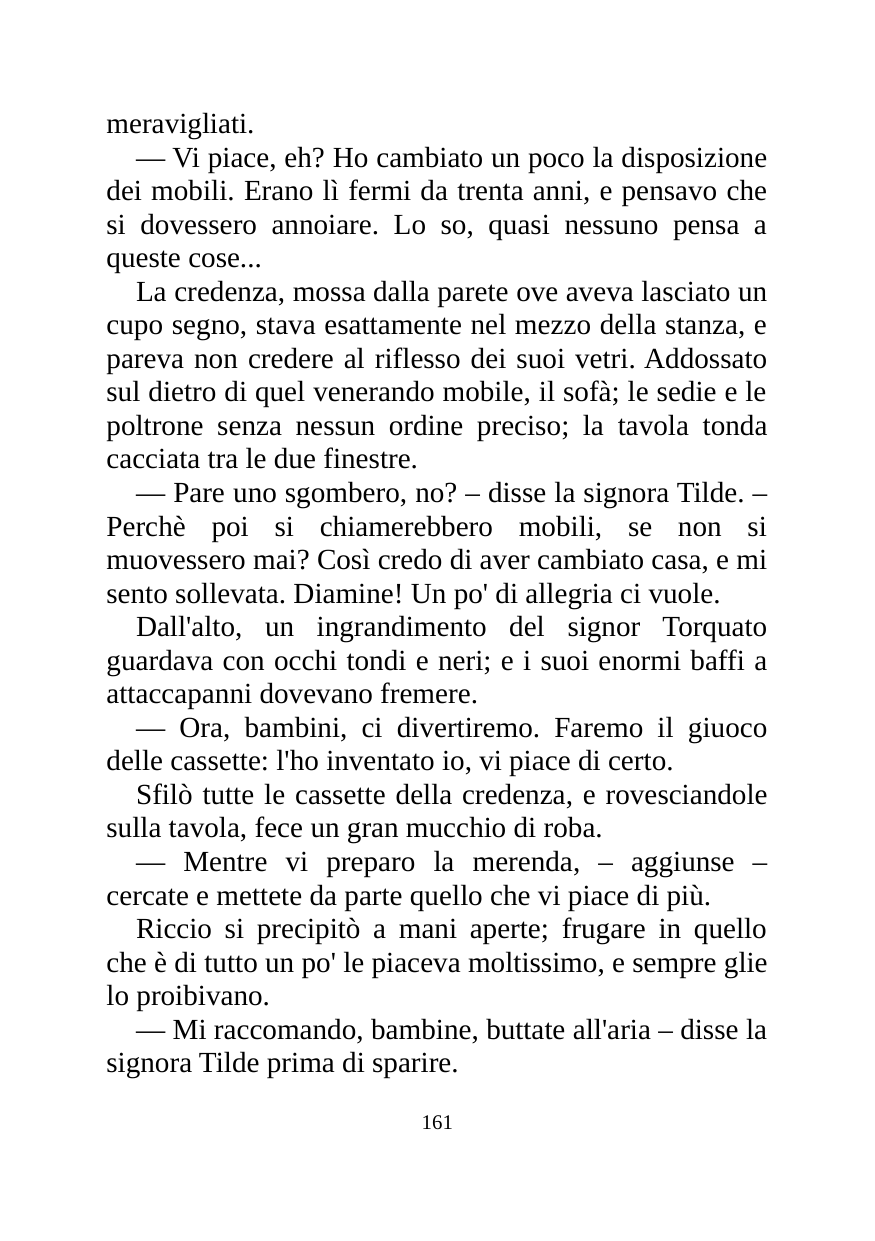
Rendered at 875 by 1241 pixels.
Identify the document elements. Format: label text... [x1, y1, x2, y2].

text meravigliati. [106, 106, 768, 140]
text — Mi raccomando, bambine, buttate all'aria – disse la signora Tilde prima di sparire. [106, 1012, 768, 1079]
text La credenza, mossa dalla parete ove aveva lasciato un cupo segno, stava esattamente nel mezzo della stanza, e pareva non credere al riflesso dei suoi vetri. Addossato sul dietro di quel venerando mobile, il sofà; le sedie e le poltrone senza nessun ordine preciso; la tavola tonda cacciata tra le due finestre. [106, 274, 768, 475]
text Riccio si precipitò a mani aperte; frugare in quello che è di tutto un po' le piaceva moltissimo, e sempre glie lo proibivano. [106, 911, 768, 1012]
text Sfilò tutte le cassette della credenza, e rovesciandole sulla tavola, fece un gran mucchio di roba. [106, 777, 768, 844]
text Dall'alto, un ingrandimento del signor Torquato guardava con occhi tondi e neri; e i suoi enormi baffi a attaccapanni dovevano fremere. [106, 609, 768, 710]
text — Vi piace, eh? Ho cambiato un poco la disposizione dei mobili. Erano lì fermi da trenta anni, e pensavo che si dovessero annoiare. Lo so, quasi nessuno pensa a queste cose... [106, 140, 768, 274]
text — Mentre vi preparo la merenda, – aggiunse – cercate e mettete da parte quello che vi piace di più. [106, 844, 768, 911]
text — Pare uno sgombero, no? – disse la signora Tilde. – Perchè poi si chiamerebbero mobili, se non si muovessero mai? Così credo di aver cambiato casa, e mi sento sollevata. Diamine! Un po' di allegria ci vuole. [106, 475, 768, 609]
text — Ora, bambini, ci divertiremo. Faremo il giuoco delle cassette: l'ho inventato io, vi piace di certo. [106, 710, 768, 777]
